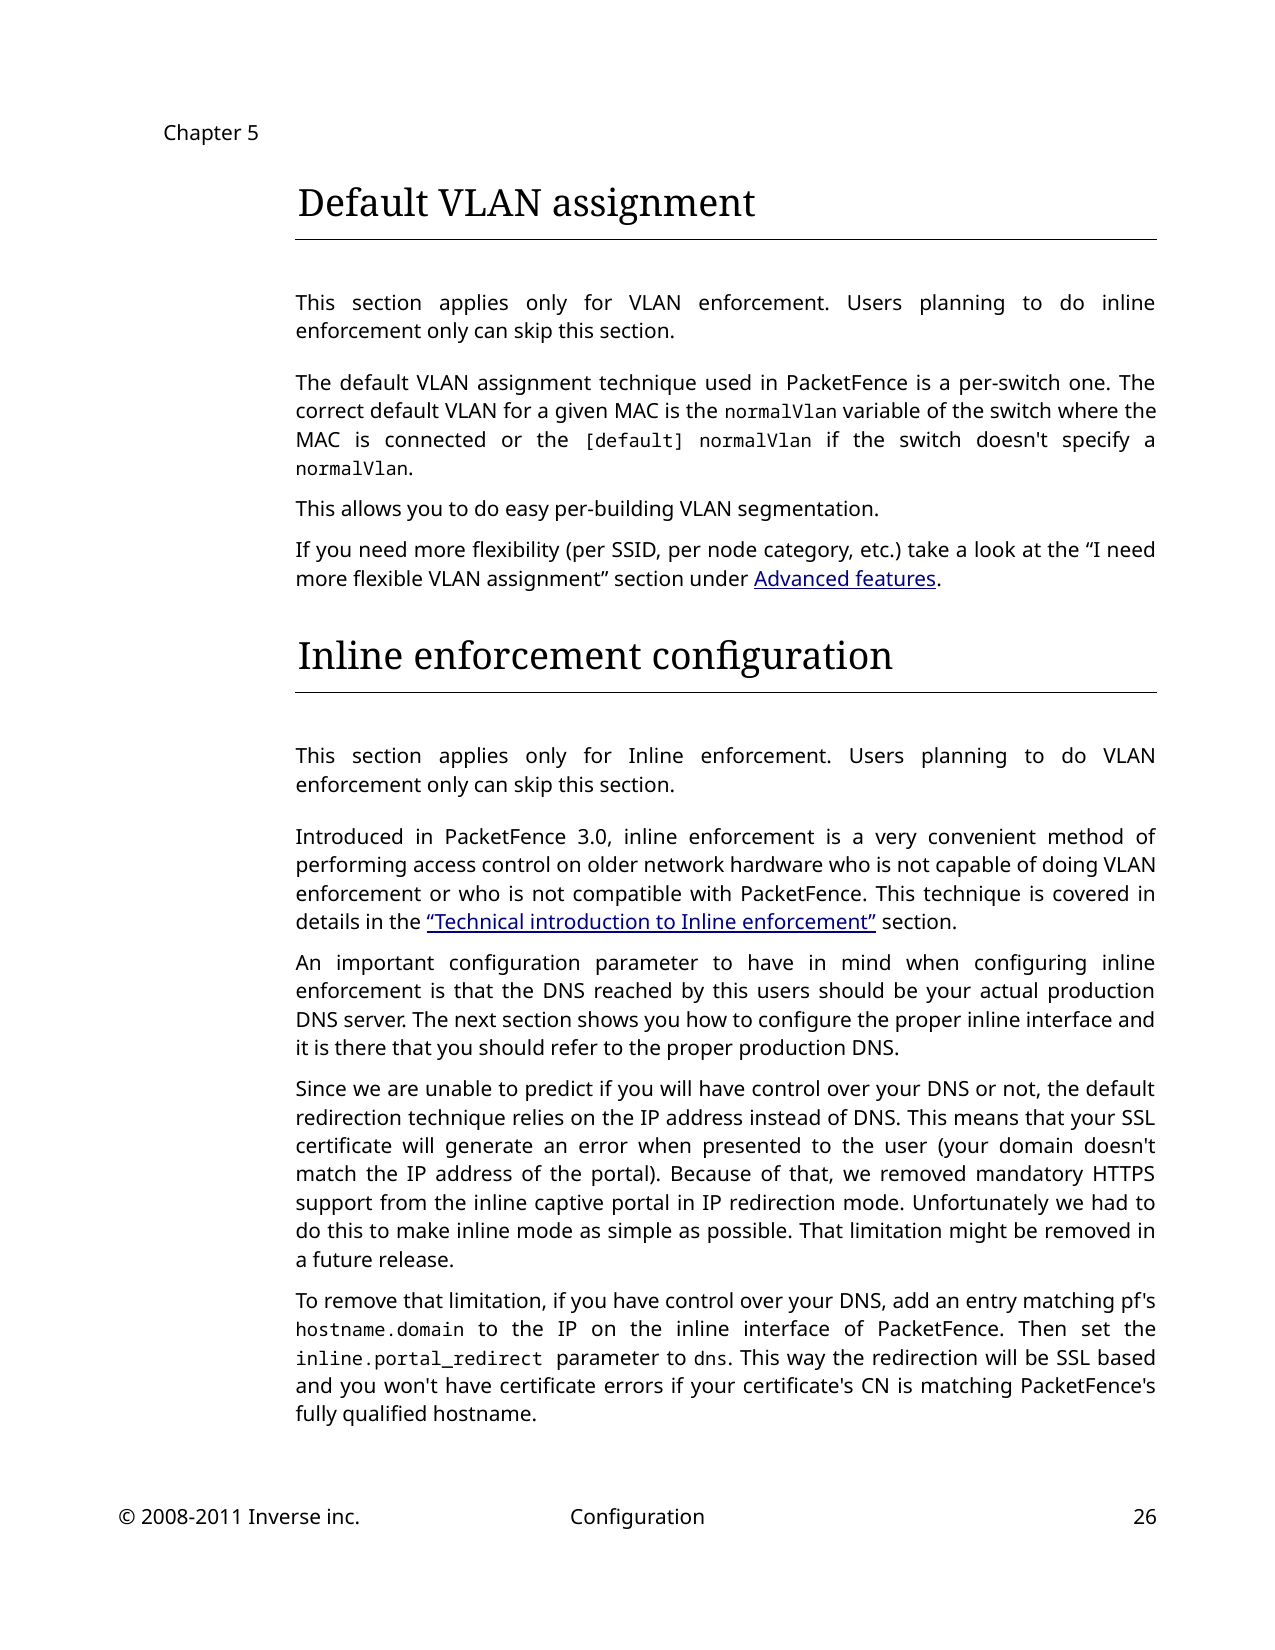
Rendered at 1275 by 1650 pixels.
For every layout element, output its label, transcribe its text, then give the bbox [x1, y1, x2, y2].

text [295, 1441, 1157, 1469]
text Since we are unable to predict if you will have control over your DNS or not, the default redirection technique relies on the IP address instead of DNS. This means that your SSL certificate will generate an error when presented to the user (your domain doesn't match the IP address of the portal). Because of that, we removed mandatory HTTPS support from the inline captive portal in IP redirection mode. Unfortunately we had to do this to make inline mode as simple as possible. That limitation might be removed in a future release. [295, 1074, 1157, 1273]
text To remove that limitation, if you have control over your DNS, add an entry matching pf's hostname.domain to the IP on the inline interface of PacketFence. Then set the inline.portal_redirect parameter to dns. This way the redirection will be SSL based and you won't have certificate errors if your certificate's CN is matching PacketFence's fully qualified hostname. [295, 1286, 1157, 1428]
subtitle Inline enforcement configuration [295, 629, 1157, 692]
text Introduced in PacketFence 3.0, inline enforcement is a very convenient method of performing access control on older network hardware who is not capable of doing VLAN enforcement or who is not compatible with PacketFence. This technique is covered in details in the “Technical introduction to Inline enforcement” section. [295, 822, 1157, 936]
text An important configuration parameter to have in mind when configuring inline enforcement is that the DNS reached by this users should be your actual production DNS server. The next section shows you how to configure the proper inline interface and it is there that you should refer to the proper production DNS. [295, 948, 1157, 1062]
text The default VLAN assignment technique used in PacketFence is a per-switch one. The correct default VLAN for a given MAC is the normalVlan variable of the switch where the MAC is connected or the [default] normalVlan if the switch doesn't specify a normalVlan. [295, 368, 1157, 482]
text This section applies only for Inline enforcement. Users planning to do VLAN enforcement only can skip this section. [295, 741, 1157, 798]
text This allows you to do easy per-building VLAN segmentation. [295, 494, 1157, 523]
text This section applies only for VLAN enforcement. Users planning to do inline enforcement only can skip this section. [295, 288, 1157, 344]
subtitle Default VLAN assignment [295, 176, 1157, 239]
text If you need more flexibility (per SSID, per node category, etc.) take a look at the “I need more flexible VLAN assignment” section under Advanced features. [295, 535, 1157, 592]
